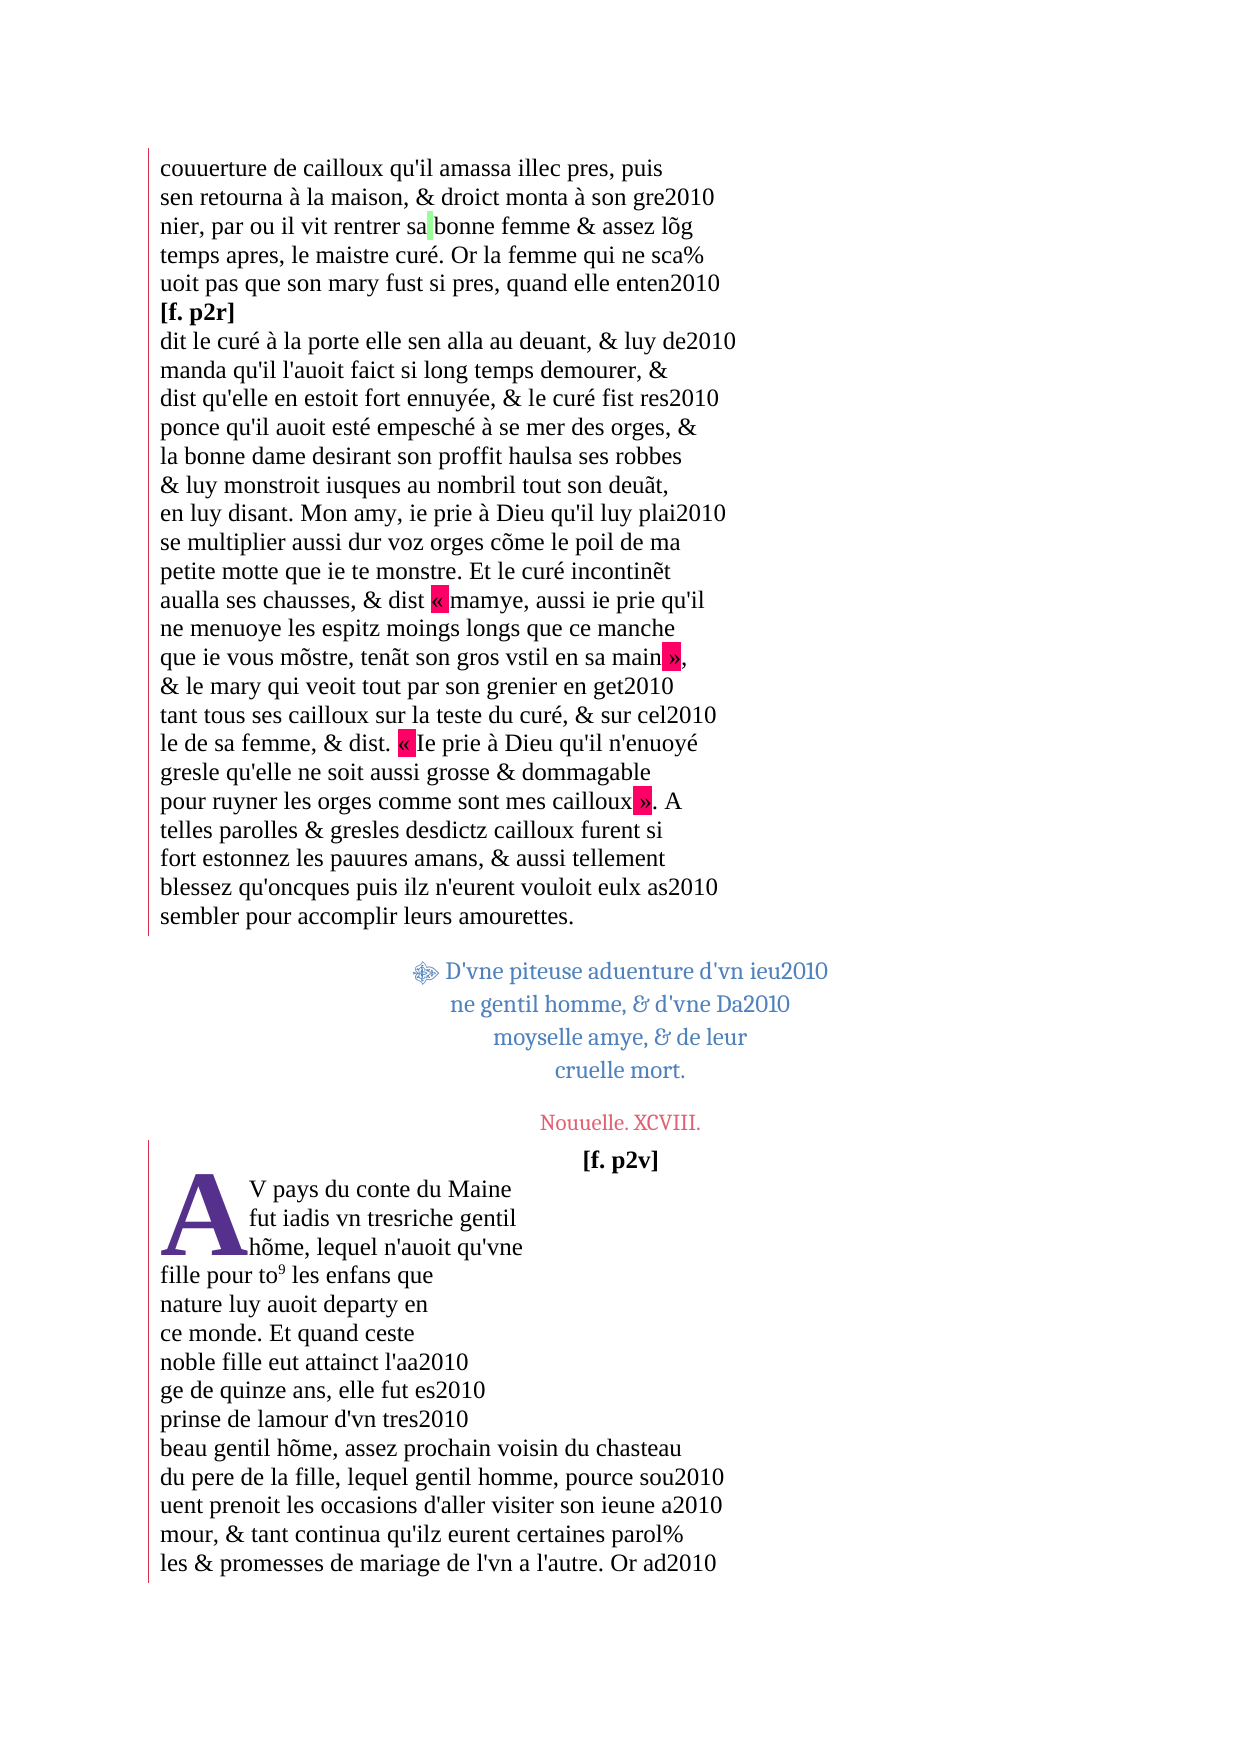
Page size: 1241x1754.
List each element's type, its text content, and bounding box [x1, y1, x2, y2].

text [f. p2v] [149, 1140, 1093, 1174]
text couuerture de cailloux qu'il amassa illec pres, puis sen retourna à la maison, & droict monta à son gre2010 nier, par ou il vit rentrer sa bonne femme & assez lõg temps apres, le maistre curé. Or la femme qui ne sca% uoit pas que son mary fust si pres, quand elle enten2010 [f. p2r] dit le curé à la porte elle sen alla au deuant, & luy de2010 manda qu'il l'auoit faict si long temps demourer, & dist qu'elle en estoit fort ennuyée, & le curé fist res2010 ponce qu'il auoit esté empesché à se mer des orges, & la bonne dame desirant son proffit haulsa ses robbes & luy monstroit iusques au nombril tout son deuãt, en luy disant. Mon amy, ie prie à Dieu qu'il luy plai2010 se multiplier aussi dur voz orges cõme le poil de ma petite motte que ie te monstre. Et le curé incontinẽt aualla ses chausses, & dist « mamye, aussi ie prie qu'il ne menuoye les espitz moings longs que ce manche que ie vous mõstre, tenãt son gros vstil en sa main », & le mary qui veoit tout par son grenier en get2010 tant tous ses cailloux sur la teste du curé, & sur cel2010 le de sa femme, & dist. « Ie prie à Dieu qu'il n'enuoyé gresle qu'elle ne soit aussi grosse & dommagable pour ruyner les orges comme sont mes cailloux ». A telles parolles & gresles desdictz cailloux furent si fort estonnez les pauures amans, & aussi tellement blessez qu'oncques puis ilz n'eurent vouloit eulx as2010 sembler pour accomplir leurs amourettes. [149, 148, 1093, 936]
text AV pays du conte du Maine fut iadis vn tresriche gentil hõme, lequel n'auoit qu'vne fille pour to9 les enfans que nature luy auoit departy en ce monde. Et quand ceste noble fille eut attainct l'aa2010 ge de quinze ans, elle fut es2010 prinse de lamour d'vn tres2010 beau gentil hõme, assez prochain voisin du chasteau du pere de la fille, lequel gentil homme, pource sou2010 uent prenoit les occasions d'aller visiter son ieune a2010 mour, & tant continua qu'ilz eurent certaines parol% les & promesses de mariage de l'vn a l'autre. Or ad2010 [149, 1174, 1093, 1583]
subtitle Nouuelle. XCVIII. [148, 1109, 1093, 1136]
subtitle ❧ D'vne piteuse aduenture d'vn ieu2010 ne gentil homme, & d'vne Da2010 moyselle amye, & de leur cruelle mort. [148, 957, 1093, 1084]
